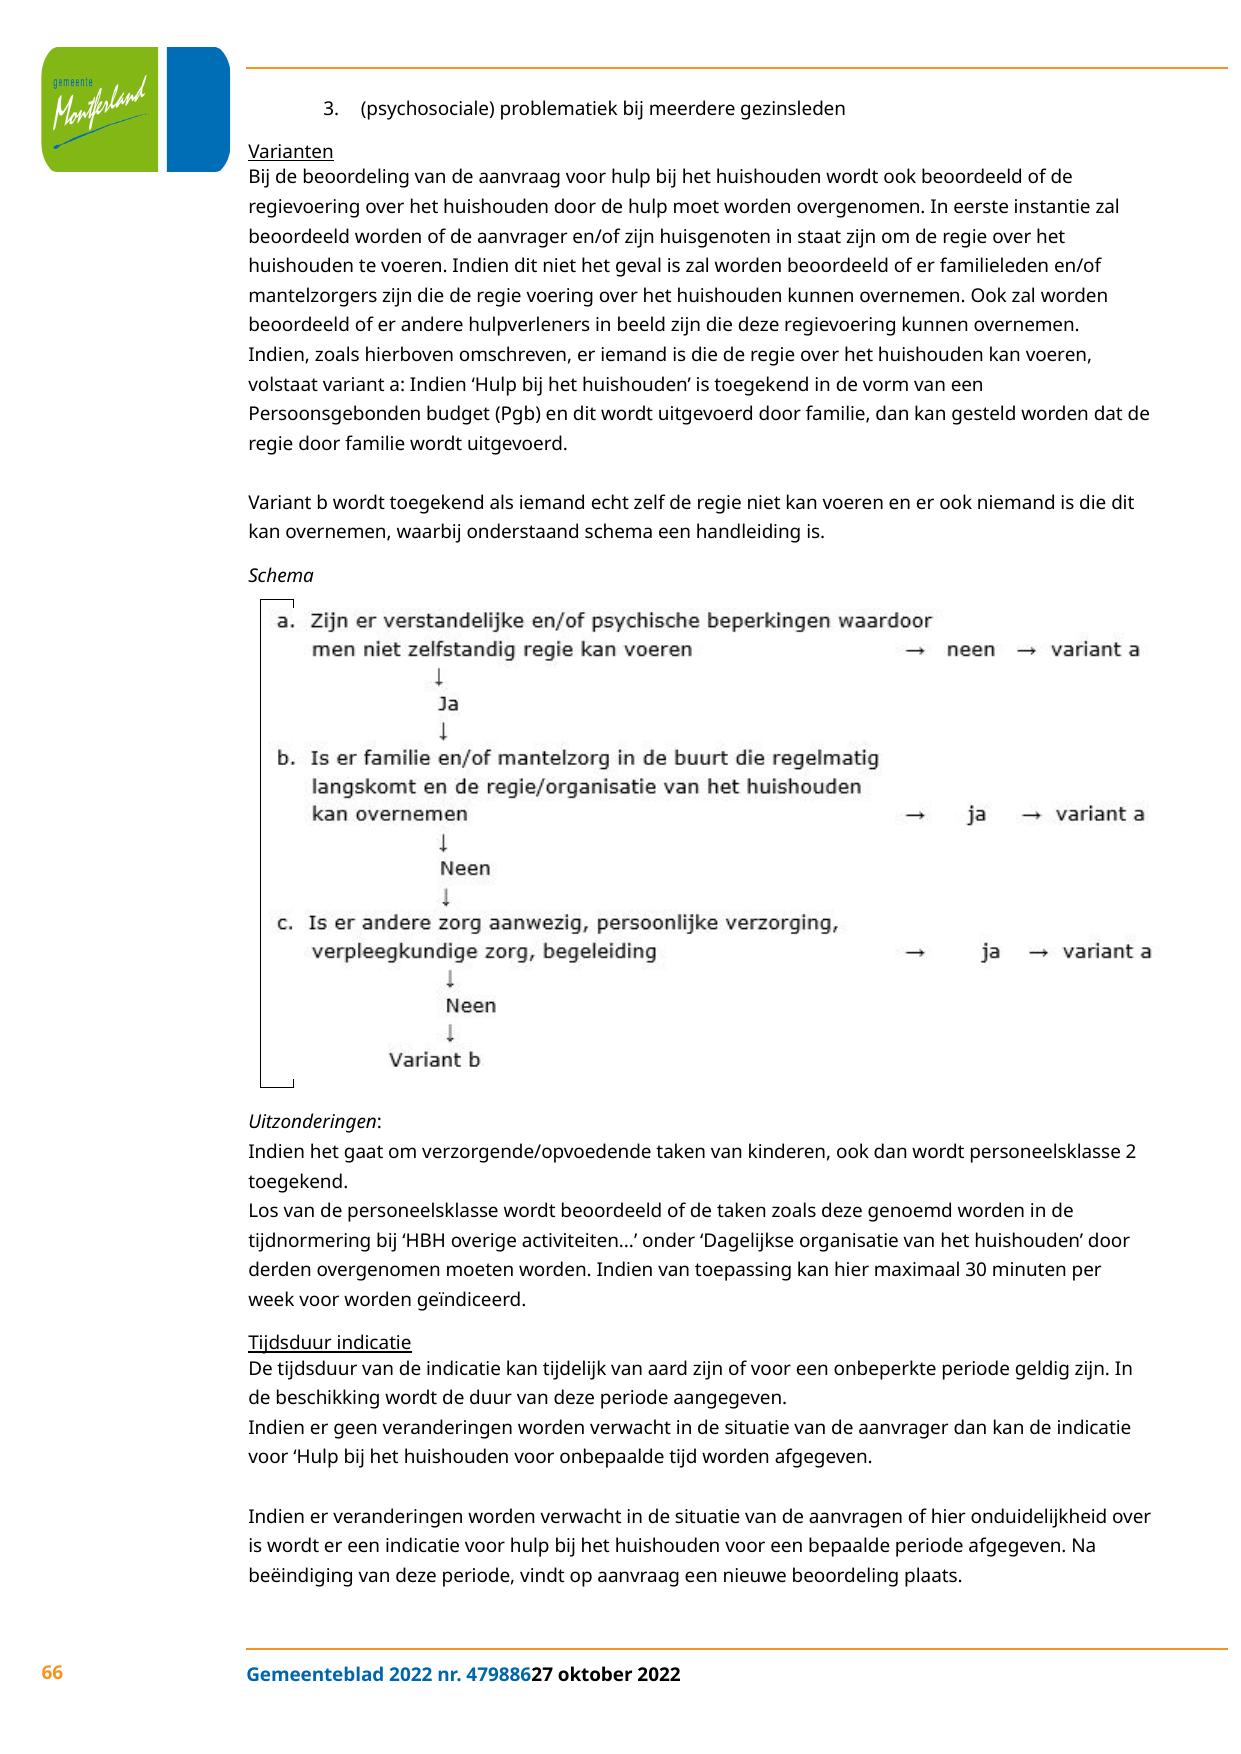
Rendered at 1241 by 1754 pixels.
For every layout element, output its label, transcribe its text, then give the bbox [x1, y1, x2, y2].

text Indien, zoals hierboven omschreven, er iemand is die de regie over het huishouden kan voeren, volstaat variant a: Indien ‘Hulp bij het huishouden’ is toegekend in de vorm van een Persoonsgebonden budget (Pgb) en dit wordt uitgevoerd door familie, dan kan gesteld worden dat de regie door familie wordt uitgevoerd. [248, 341, 1152, 456]
list (psychosociale) problematiek bij meerdere gezinsleden [323, 95, 1152, 121]
text Varianten [248, 138, 1152, 164]
text Indien er geen veranderingen worden verwacht in de situatie van de aanvrager dan kan de indicatie voor ‘Hulp bij het huishouden voor onbepaalde tijd worden afgegeven. [248, 1414, 1152, 1469]
text Uitzonderingen: [248, 1109, 1152, 1134]
text De tijdsduur van de indicatie kan tijdelijk van aard zijn of voor een onbeperkte periode geldig zijn. In de beschikking wordt de duur van deze periode aangegeven. [248, 1355, 1152, 1410]
text Bij de beoordeling van de aanvraag voor hulp bij het huishouden wordt ook beoordeeld of de regievoering over het huishouden door de hulp moet worden overgenomen. In eerste instantie zal beoordeeld worden of de aanvrager en/of zijn huisgenoten in staat zijn om de regie over het huishouden te voeren. Indien dit niet het geval is zal worden beoordeeld of er familieleden en/of mantelzorgers zijn die de regie voering over het huishouden kunnen overnemen. Ook zal worden beoordeeld of er andere hulpverleners in beeld zijn die deze regievoering kunnen overnemen. [248, 164, 1152, 337]
text Indien het gaat om verzorgende/opvoedende taken van kinderen, ook dan wordt personeelsklasse 2 toegekend. [248, 1138, 1152, 1193]
picture [41, 47, 231, 172]
picture [268, 608, 1173, 1079]
text Schema [248, 562, 1152, 587]
text Tijdsduur indicatie [248, 1329, 1152, 1355]
text Los van de personeelsklasse wordt beoordeeld of de taken zoals deze genoemd worden in de tijdnormering bij ‘HBH overige activiteiten...’ onder ‘Dagelijkse organisatie van het huishouden’ door derden overgenomen moeten worden. Indien van toepassing kan hier maximaal 30 minuten per week voor worden geïndiceerd. [248, 1197, 1152, 1312]
text Indien er veranderingen worden verwacht in de situatie van de aanvragen of hier onduidelijkheid over is wordt er een indicatie voor hulp bij het huishouden voor een bepaalde periode afgegeven. Na beëindiging van deze periode, vindt op aanvraag een nieuwe beoordeling plaats. [248, 1503, 1152, 1588]
text Variant b wordt toegekend als iemand echt zelf de regie niet kan voeren en er ook niemand is die dit kan overnemen, waarbij onderstaand schema een handleiding is. [248, 489, 1152, 544]
